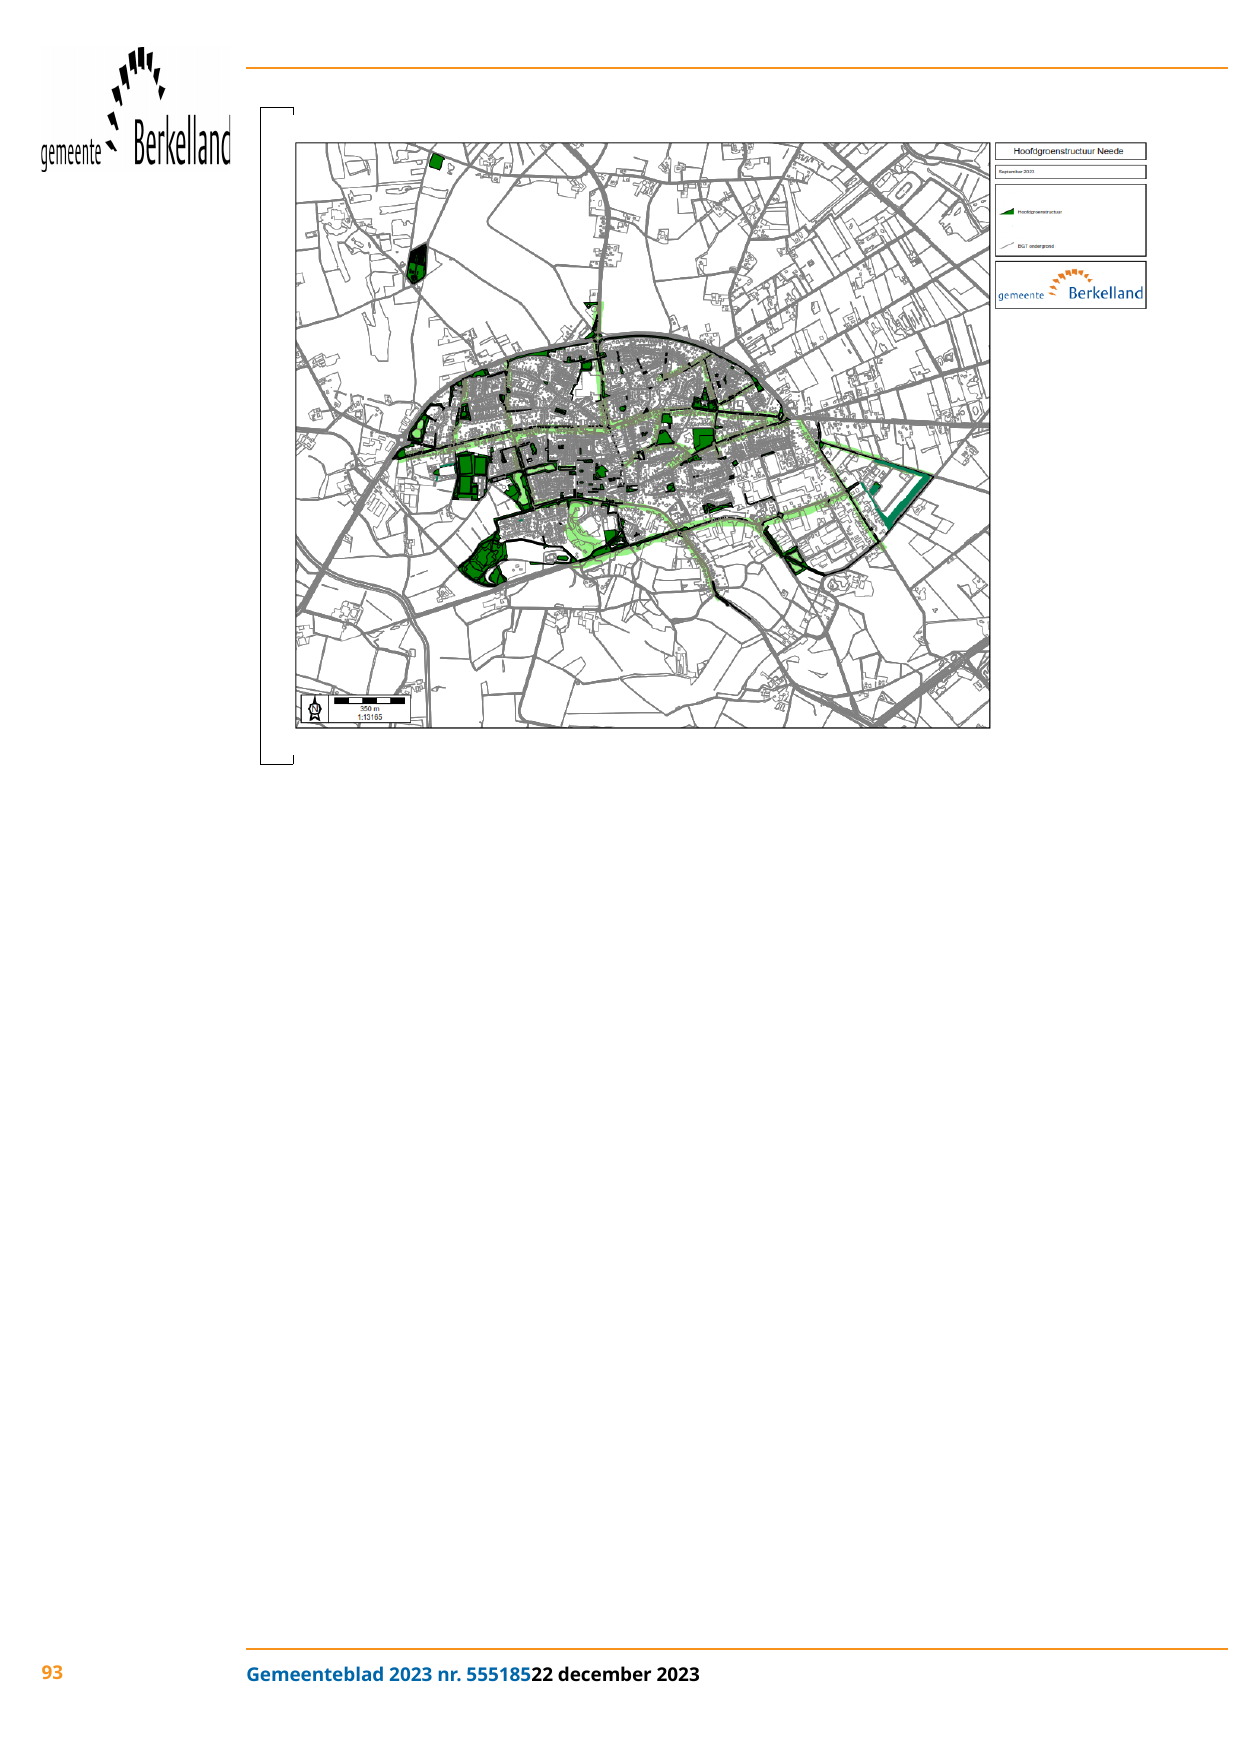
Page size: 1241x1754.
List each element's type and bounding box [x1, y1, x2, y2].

picture [268, 115, 1173, 755]
picture [41, 47, 231, 172]
